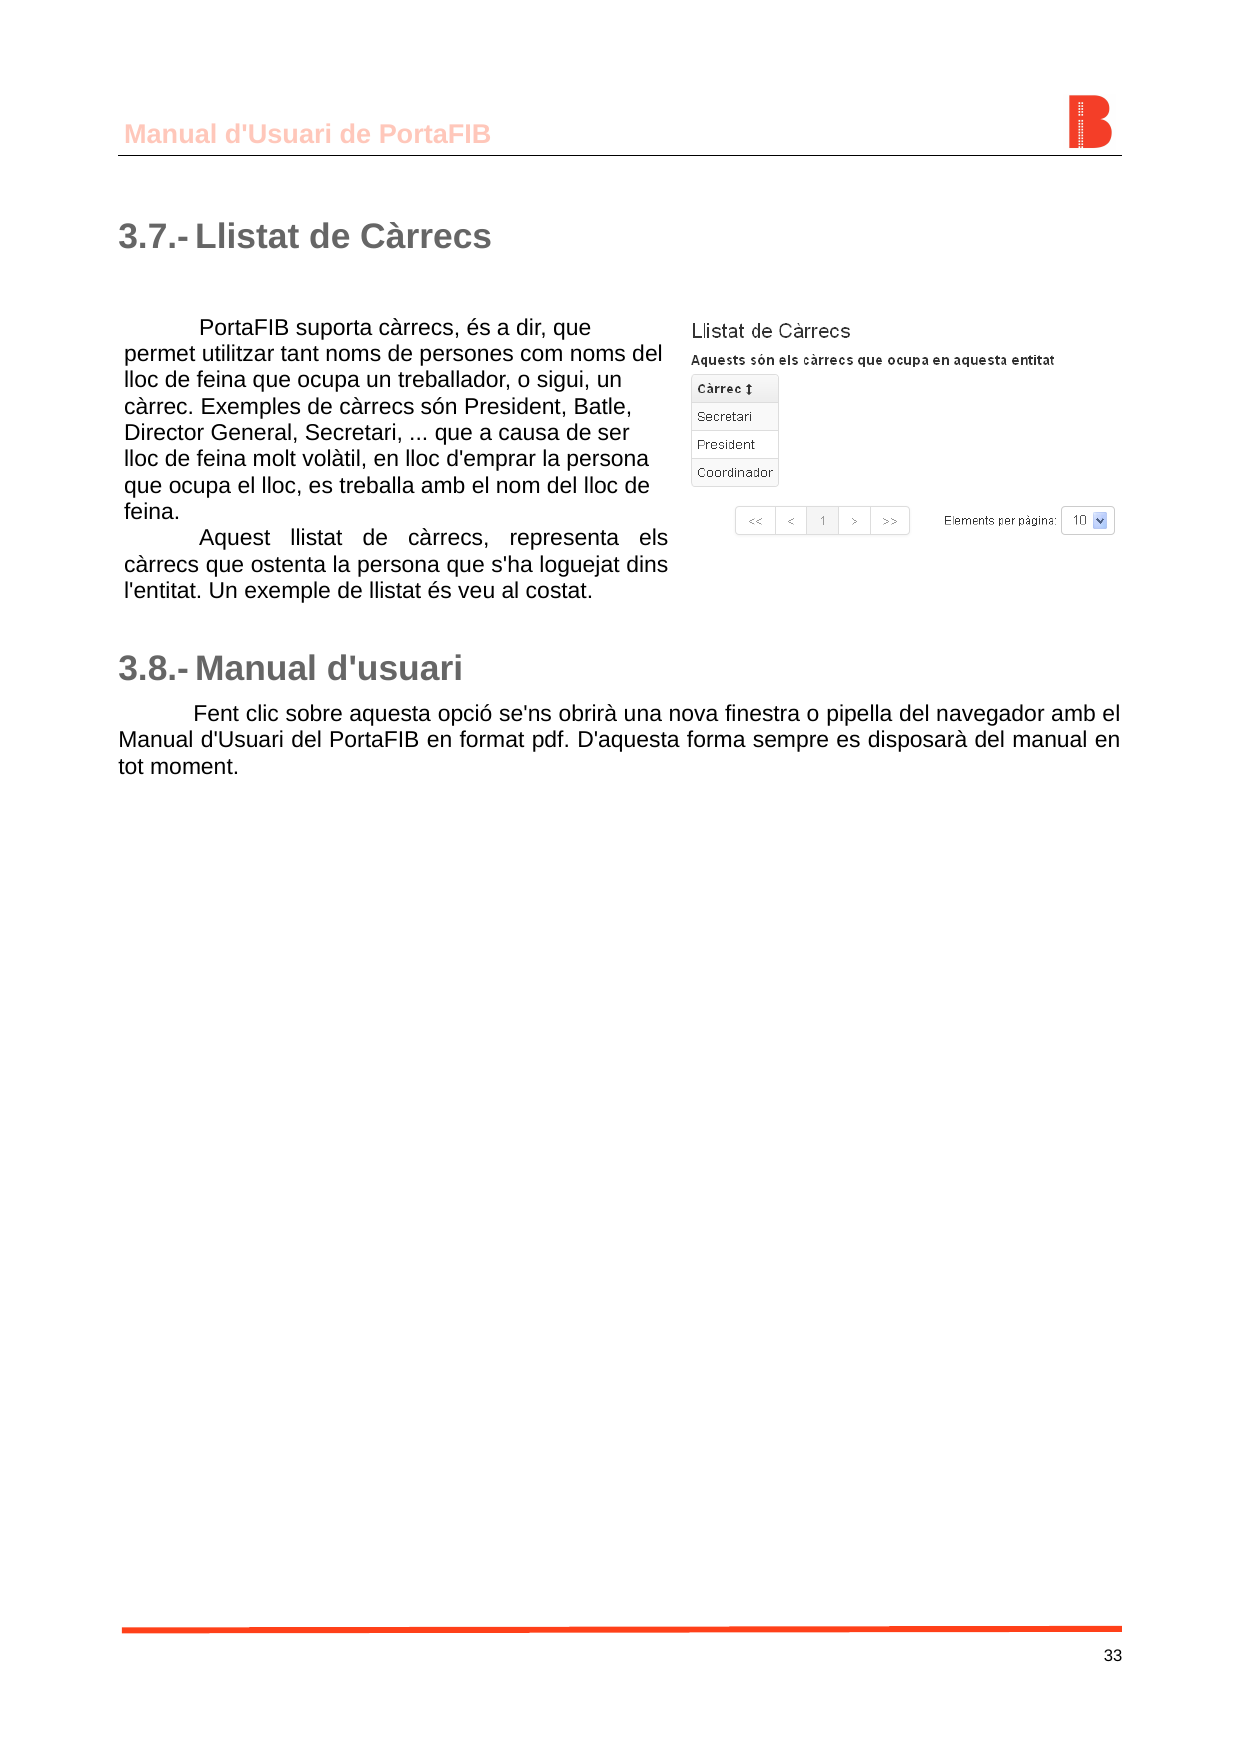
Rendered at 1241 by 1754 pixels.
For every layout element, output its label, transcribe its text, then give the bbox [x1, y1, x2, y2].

picture [680, 313, 1123, 578]
table_header [674, 308, 1122, 622]
table_header PortaFIB suporta càrrecs, és a dir, que permet utilitzar tant noms de persones com noms del lloc de feina que ocupa un treballador, o sigui, un càrrec. Exemples de càrrecs són President, Batle, Director General, Secretari, ... que a causa de ser lloc de feina molt volàtil, en lloc d'emprar la persona que ocupa el lloc, es treballa amb el nom del lloc de feina. Aquest llistat de càrrecs, representa els càrrecs que ostenta la persona que s'ha loguejat dins l'entitat. Un exemple de llistat és veu al costat. [118, 308, 674, 622]
picture [1063, 94, 1117, 150]
text Fent clic sobre aquesta opció se'ns obrirà una nova finestra o pipella del navegador amb el Manual d'Usuari del PortaFIB en format pdf. D'aquesta forma sempre es disposarà del manual en tot moment. [118, 700, 1122, 779]
subtitle Llistat de Càrrecs [118, 216, 1122, 256]
subtitle Manual d'usuari [118, 647, 1122, 687]
